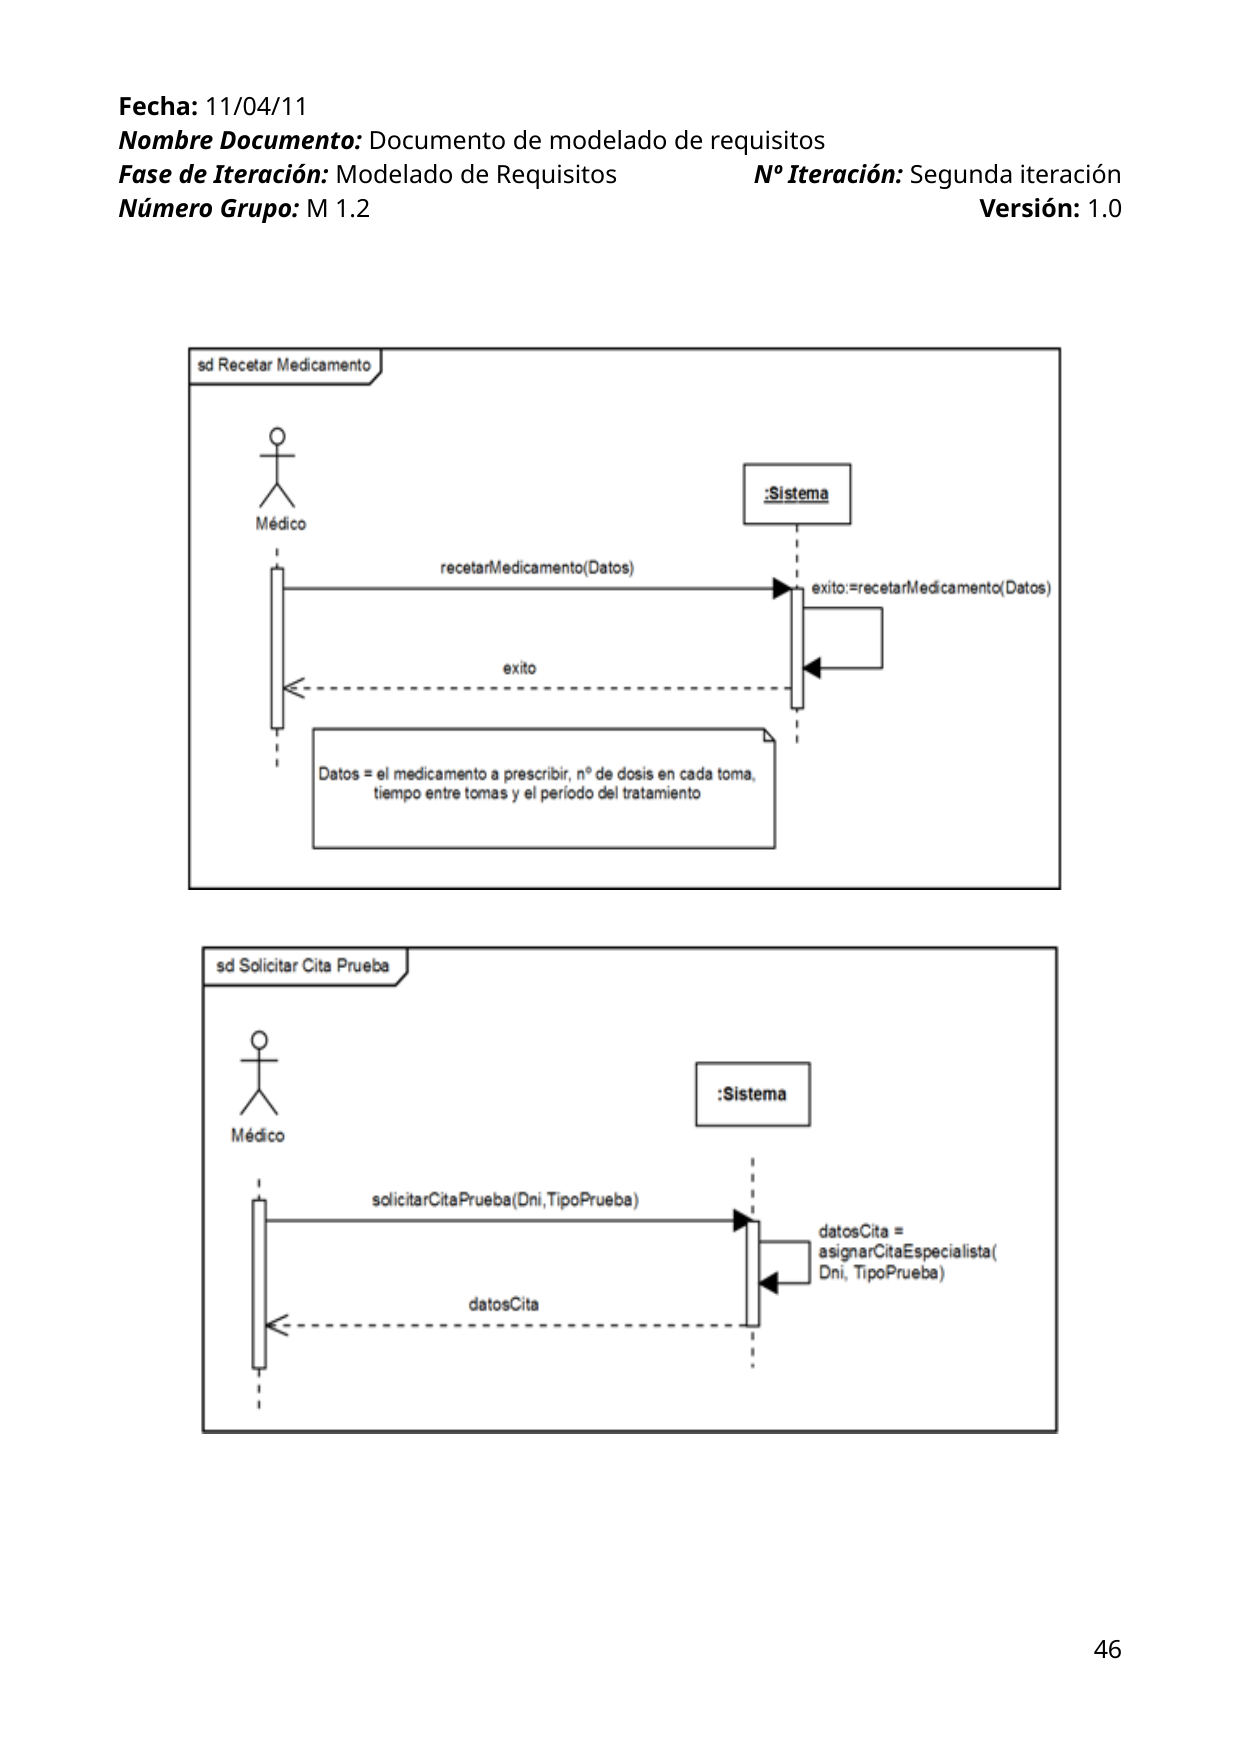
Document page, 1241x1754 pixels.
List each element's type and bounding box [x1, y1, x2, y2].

picture [201, 945, 1059, 1434]
picture [187, 346, 1062, 890]
